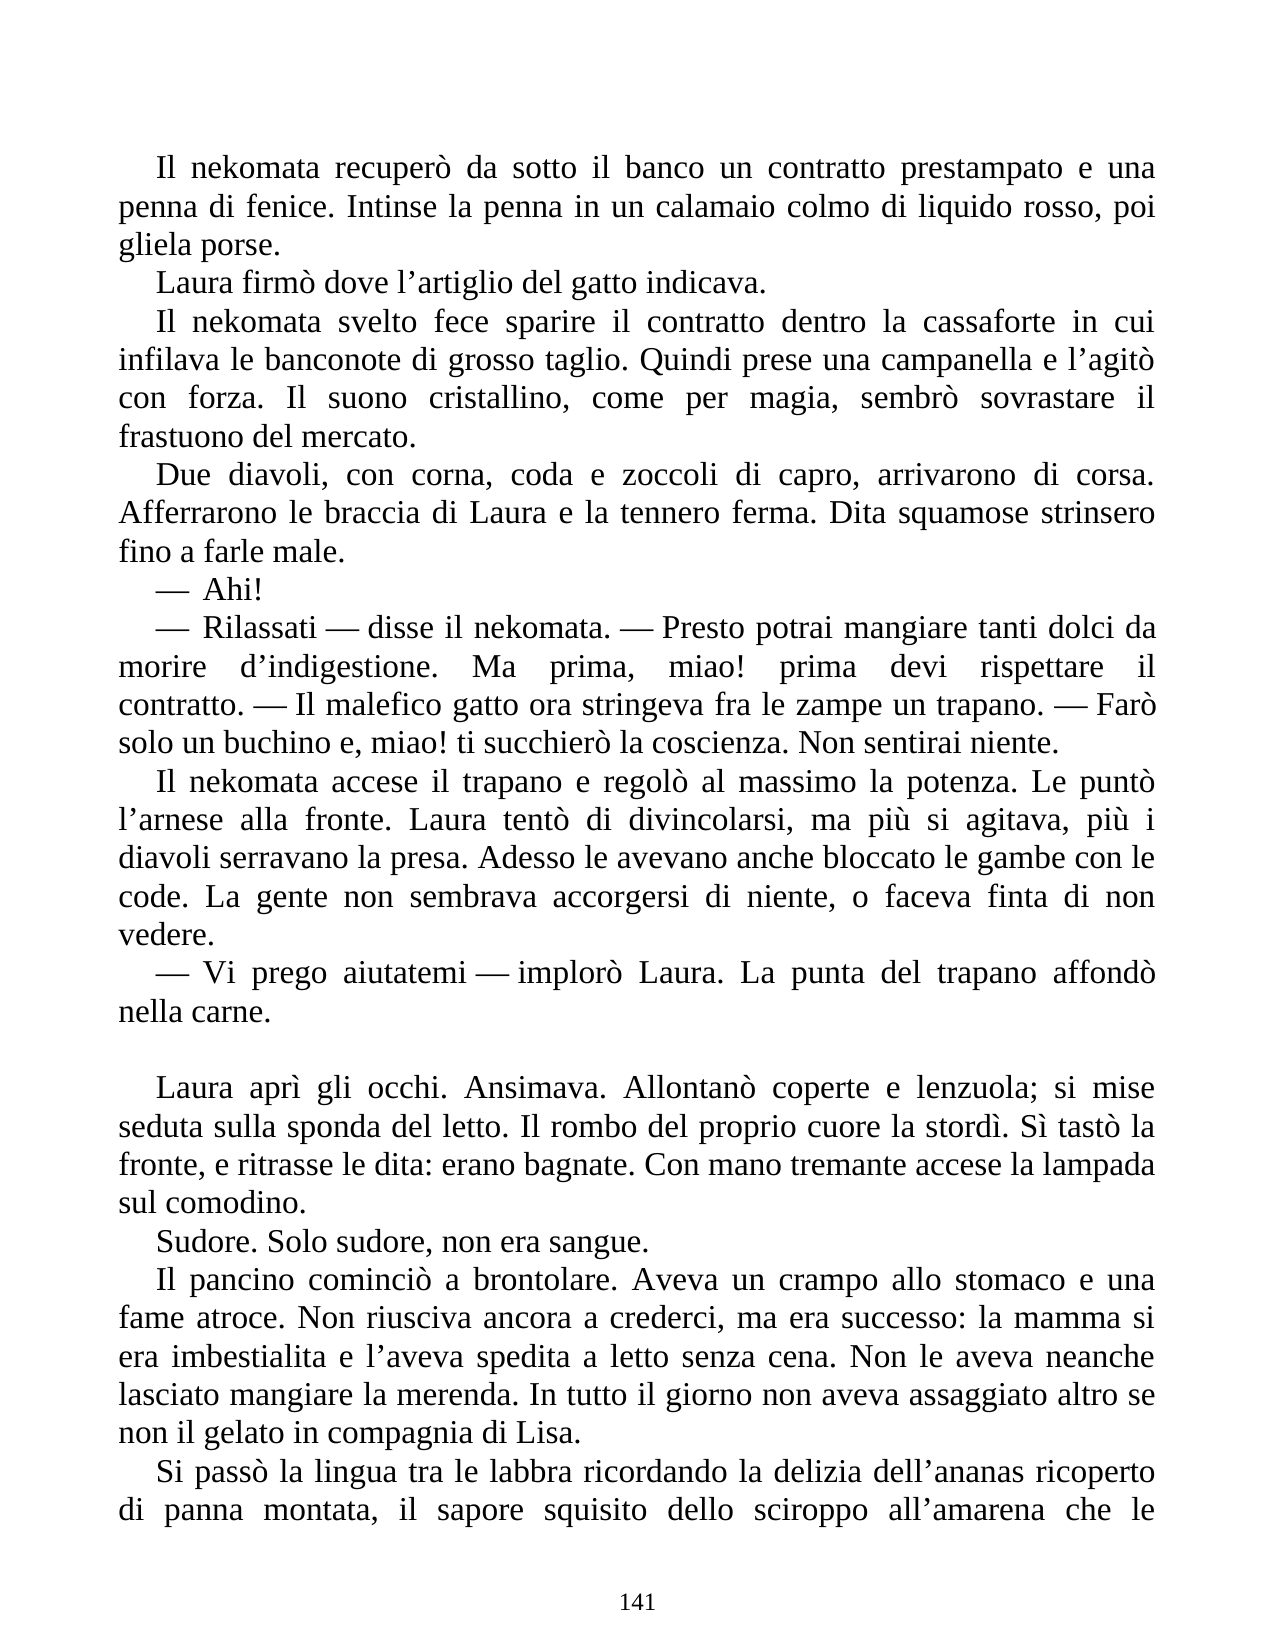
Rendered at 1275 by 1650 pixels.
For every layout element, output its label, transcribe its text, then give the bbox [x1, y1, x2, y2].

text Il nekomata recuperò da sotto il banco un contratto prestampato e una penna di fenice. Intinse la penna in un calamaio colmo di liquido rosso, poi gliela porse. [118, 148, 1157, 263]
text — Rilassati — disse il nekomata. — Presto potrai mangiare tanti dolci da morire d’indigestione. Ma prima, miao! prima devi rispettare il contratto. — Il malefico gatto ora stringeva fra le zampe un trapano. — Farò solo un buchino e, miao! ti succhierò la coscienza. Non sentirai niente. [118, 608, 1157, 761]
text — Vi prego aiutatemi — implorò Laura. La punta del trapano affondò nella carne. [118, 953, 1157, 1029]
text Il nekomata svelto fece sparire il contratto dentro la cassaforte in cui infilava le banconote di grosso taglio. Quindi prese una campanella e l’agitò con forza. Il suono cristallino, come per magia, sembrò sovrastare il frastuono del mercato. [118, 301, 1157, 454]
text Si passò la lingua tra le labbra ricordando la delizia dell’ananas ricoperto di panna montata, il sapore squisito dello sciroppo all’amarena che le [118, 1451, 1157, 1528]
text Il pancino cominciò a brontolare. Aveva un crampo allo stomaco e una fame atroce. Non riusciva ancora a crederci, ma era successo: la mamma si era imbestialita e l’aveva spedita a letto senza cena. Non le aveva neanche lasciato mangiare la merenda. In tutto il giorno non aveva assaggiato altro se non il gelato in compagnia di Lisa. [118, 1259, 1157, 1451]
text Laura aprì gli occhi. Ansimava. Allontanò coperte e lenzuola; si mise seduta sulla sponda del letto. Il rombo del proprio cuore la stordì. Sì tastò la fronte, e ritrasse le dita: erano bagnate. Con mano tremante accese la lampada sul comodino. [118, 1068, 1157, 1221]
text — Ahi! [118, 569, 1157, 608]
text Il nekomata accese il trapano e regolò al massimo la potenza. Le puntò l’arnese alla fronte. Laura tentò di divincolarsi, ma più si agitava, più i diavoli serravano la presa. Adesso le avevano anche bloccato le gambe con le code. La gente non sembrava accorgersi di niente, o faceva finta di non vedere. [118, 761, 1157, 953]
text Sudore. Solo sudore, non era sangue. [118, 1221, 1157, 1259]
text Due diavoli, con corna, coda e zoccoli di capro, arrivarono di corsa. Afferrarono le braccia di Laura e la tennero ferma. Dita squamose strinsero fino a farle male. [118, 454, 1157, 569]
text Laura firmò dove l’artiglio del gatto indicava. [118, 263, 1157, 301]
